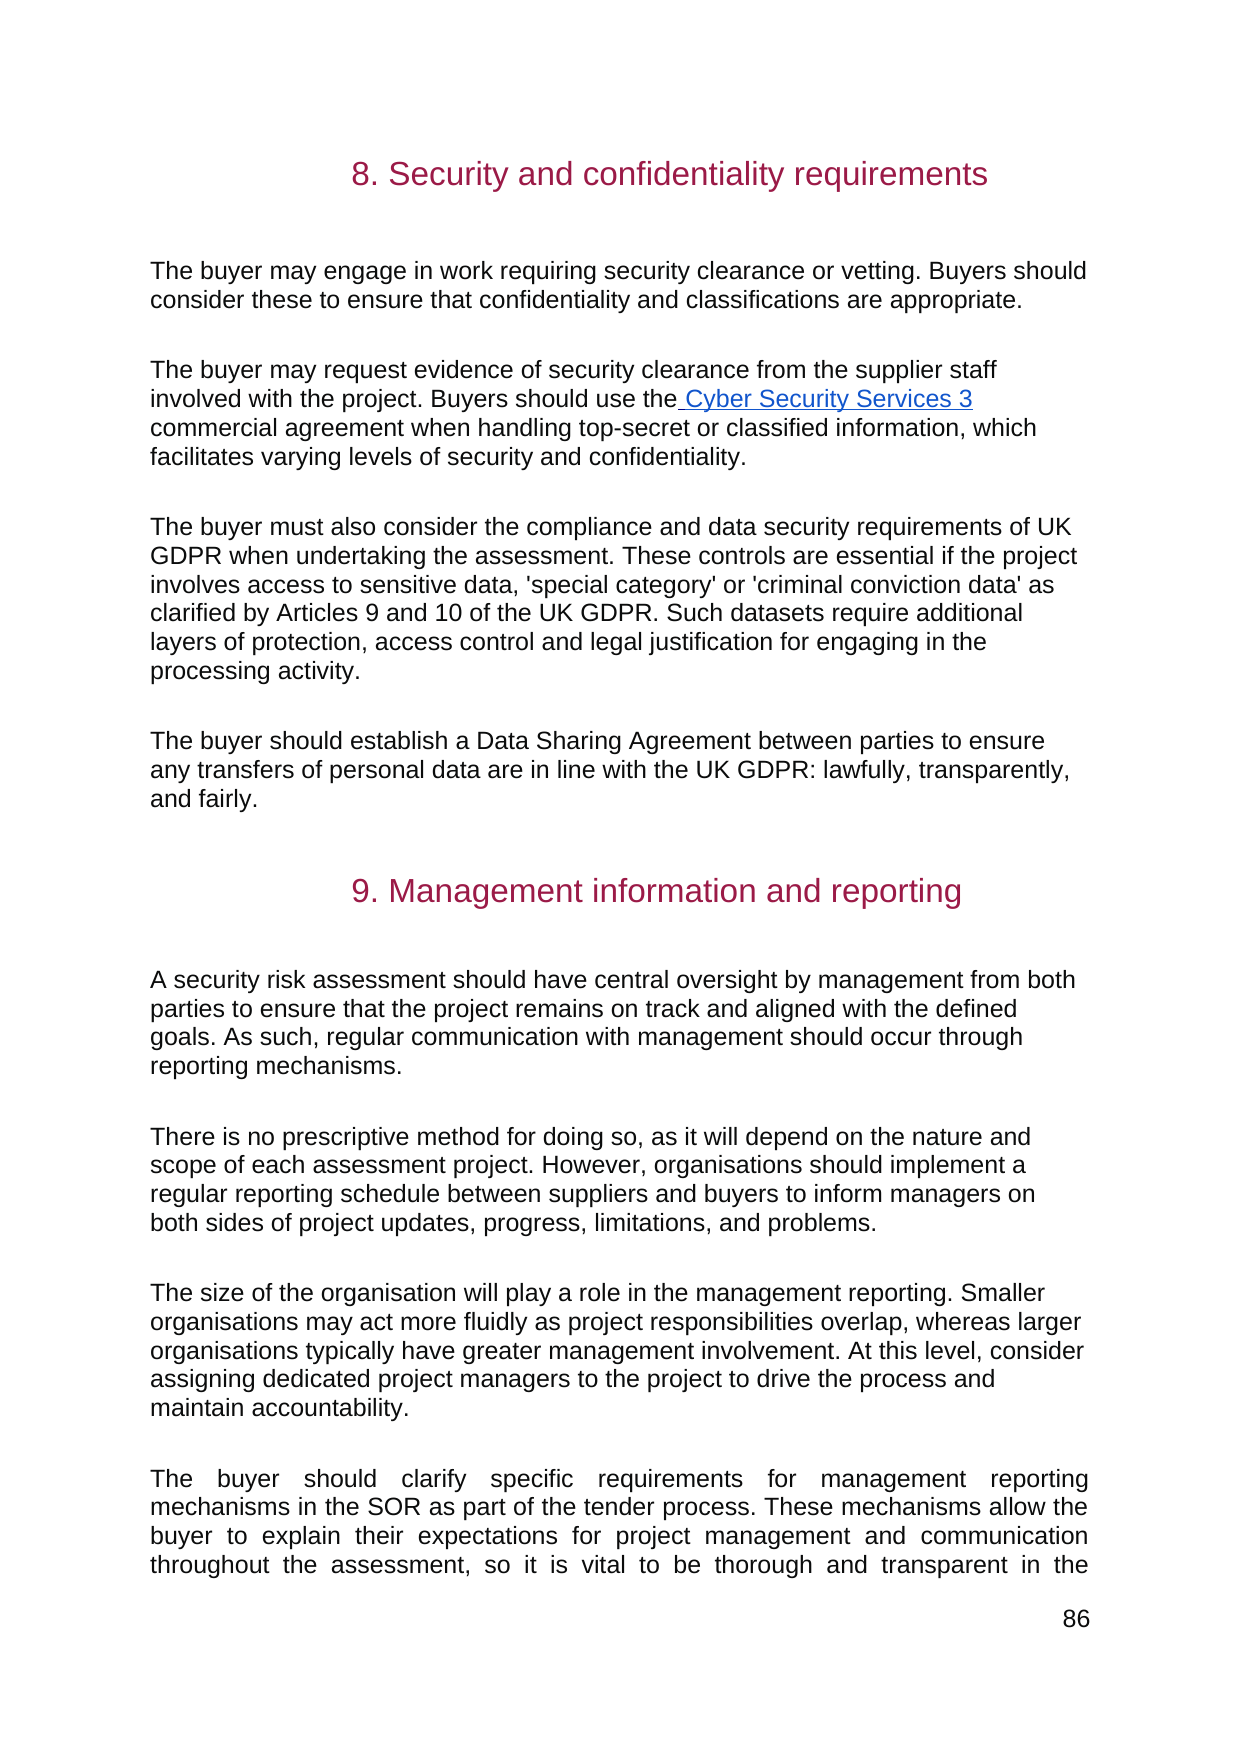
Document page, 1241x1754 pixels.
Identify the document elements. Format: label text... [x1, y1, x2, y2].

text The buyer may request evidence of security clearance from the supplier staff involved with the project. Buyers should use the Cyber Security Services 3 commercial agreement when handling top-secret or classified information, which facilitates varying levels of security and confidentiality. [150, 356, 1090, 471]
text The buyer may engage in work requiring security clearance or vetting. Buyers should consider these to ensure that confidentiality and classifications are appropriate. [150, 256, 1090, 314]
text The buyer should clarify specific requirements for management reporting mechanisms in the SOR as part of the tender process. These mechanisms allow the buyer to explain their expectations for project management and communication throughout the assessment, so it is vital to be thorough and transparent in the [150, 1463, 1090, 1578]
text A security risk assessment should have central oversight by management from both parties to ensure that the project remains on track and aligned with the defined goals. As such, regular communication with management should occur through reporting mechanisms. [150, 965, 1090, 1080]
text The size of the organisation will play a role in the management reporting. Smaller organisations may act more fluidly as project responsibilities overlap, whereas larger organisations typically have greater management involvement. At this level, consider assigning dedicated project managers to the project to drive the process and maintain accountability. [150, 1278, 1090, 1422]
text The buyer should establish a Data Sharing Agreement between parties to ensure any transfers of personal data are in line with the UK GDPR: lawfully, transparently, and fairly. [150, 726, 1090, 813]
text The buyer must also consider the compliance and data security requirements of UK GDPR when undertaking the assessment. These controls are essential if the project involves access to sensitive data, 'special category' or 'criminal conviction data' as clarified by Articles 9 and 10 of the UK GDPR. Such datasets require additional layers of protection, access control and legal justification for engaging in the processing activity. [150, 512, 1090, 685]
subtitle 8. Security and confidentiality requirements [150, 150, 1090, 193]
subtitle 9. Management information and reporting [150, 867, 1090, 910]
text There is no prescriptive method for doing so, as it will depend on the nature and scope of each assessment project. However, organisations should implement a regular reporting schedule between suppliers and buyers to inform managers on both sides of project updates, progress, limitations, and problems. [150, 1121, 1090, 1236]
